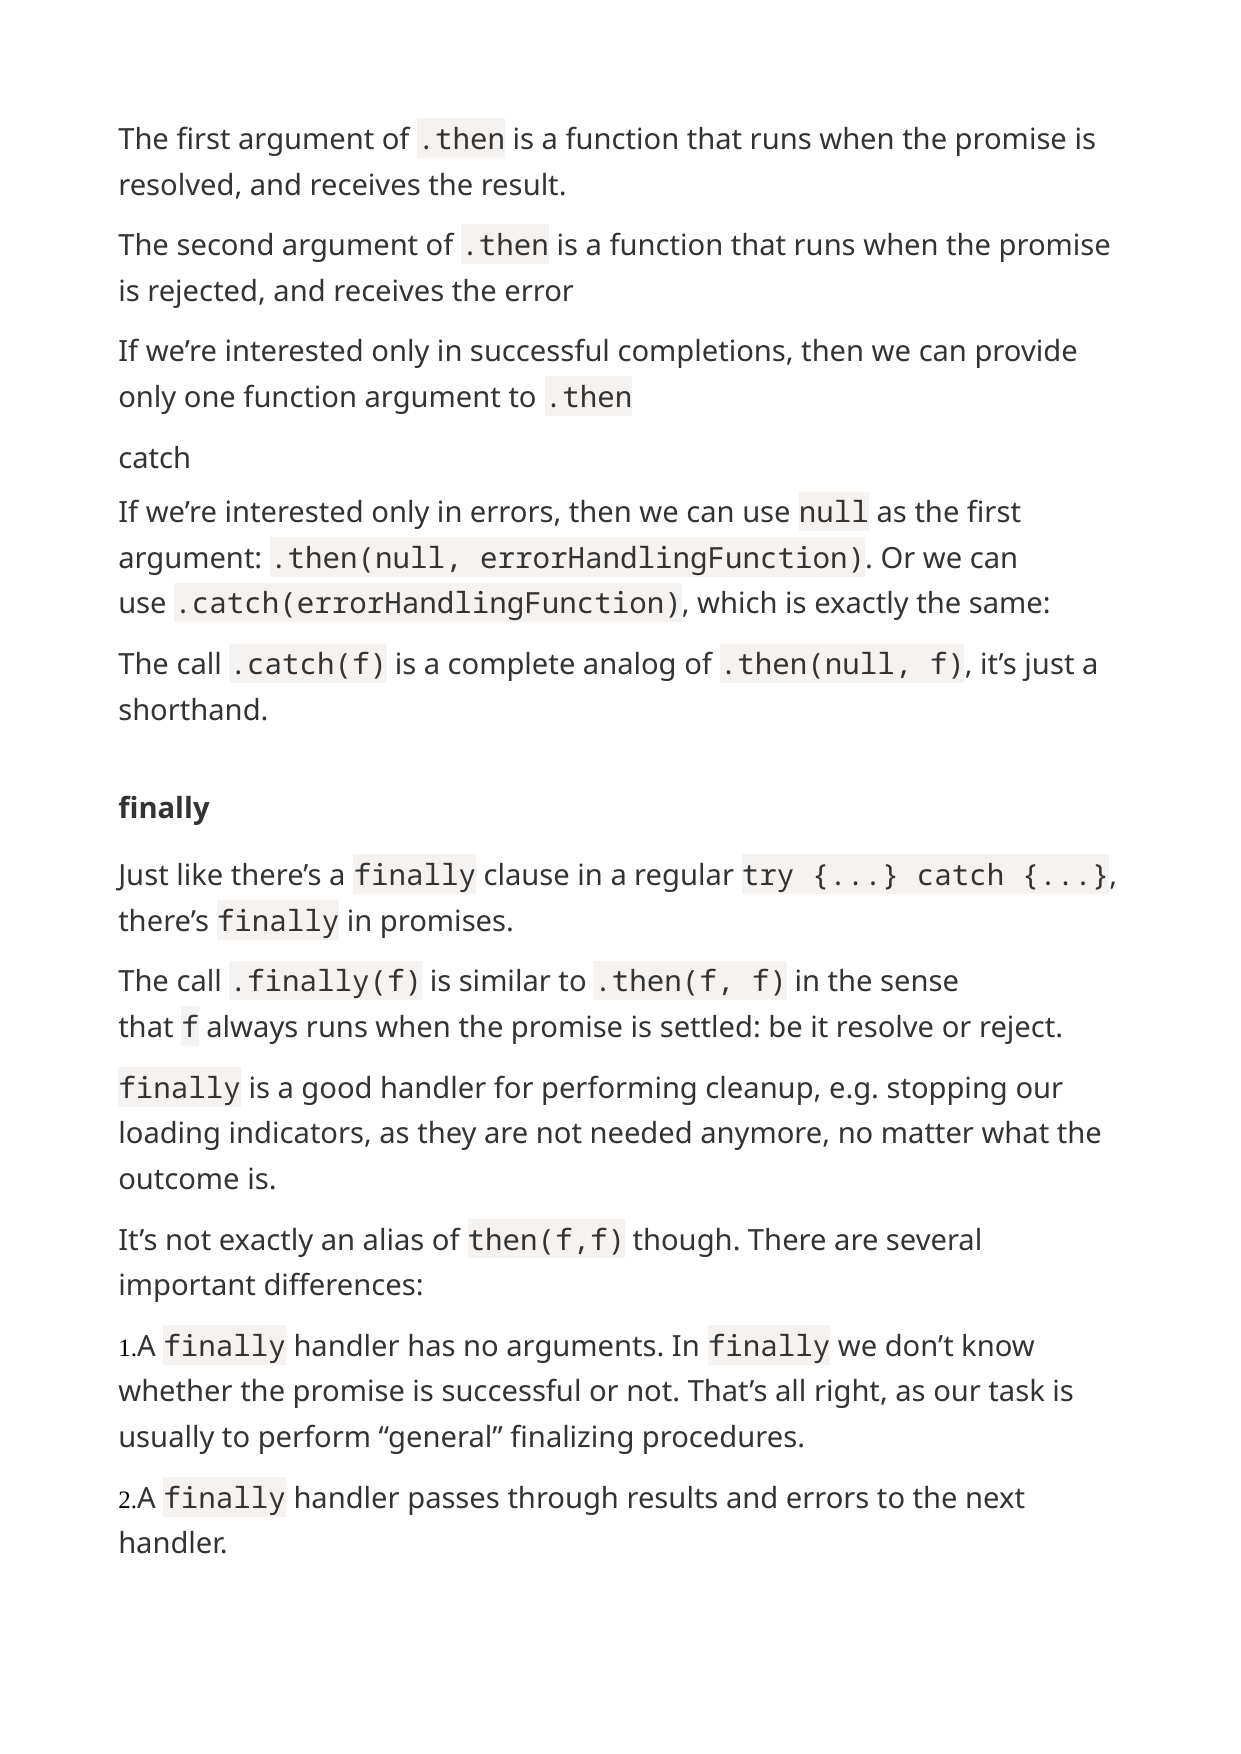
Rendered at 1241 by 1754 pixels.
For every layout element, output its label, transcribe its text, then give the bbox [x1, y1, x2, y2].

list A finally handler passes through results and errors to the next handler. [118, 1477, 1122, 1562]
subtitle finally [118, 787, 1122, 827]
text The call .catch(f) is a complete analog of .then(null, f), it’s just a shorthand. [118, 643, 1122, 729]
text The second argument of .then is a function that runs when the promise is rejected, and receives the error [118, 224, 1122, 310]
text The call .finally(f) is similar to .then(f, f) in the sense that f always runs when the promise is settled: be it resolve or reject. [118, 961, 1122, 1046]
list A finally handler has no arguments. In finally we don’t know whether the promise is successful or not. That’s all right, as our task is usually to perform “general” finalizing procedures. [118, 1325, 1122, 1456]
subtitle catch [118, 437, 1122, 477]
text It’s not exactly an alias of then(f,f) though. There are several important differences: [118, 1219, 1122, 1304]
text If we’re interested only in errors, then we can use null as the first argument: .then(null, errorHandlingFunction). Or we can use .catch(errorHandlingFunction), which is exactly the same: [118, 492, 1122, 622]
text If we’re interested only in successful completions, then we can provide only one function argument to .then [118, 331, 1122, 416]
text Just like there’s a finally clause in a regular try {...} catch {...}, there’s finally in promises. [118, 854, 1122, 940]
text The first argument of .then is a function that runs when the promise is resolved, and receives the result. [118, 118, 1122, 203]
text finally is a good handler for performing cleanup, e.g. stopping our loading indicators, as they are not needed anymore, no matter what the outcome is. [118, 1067, 1122, 1198]
